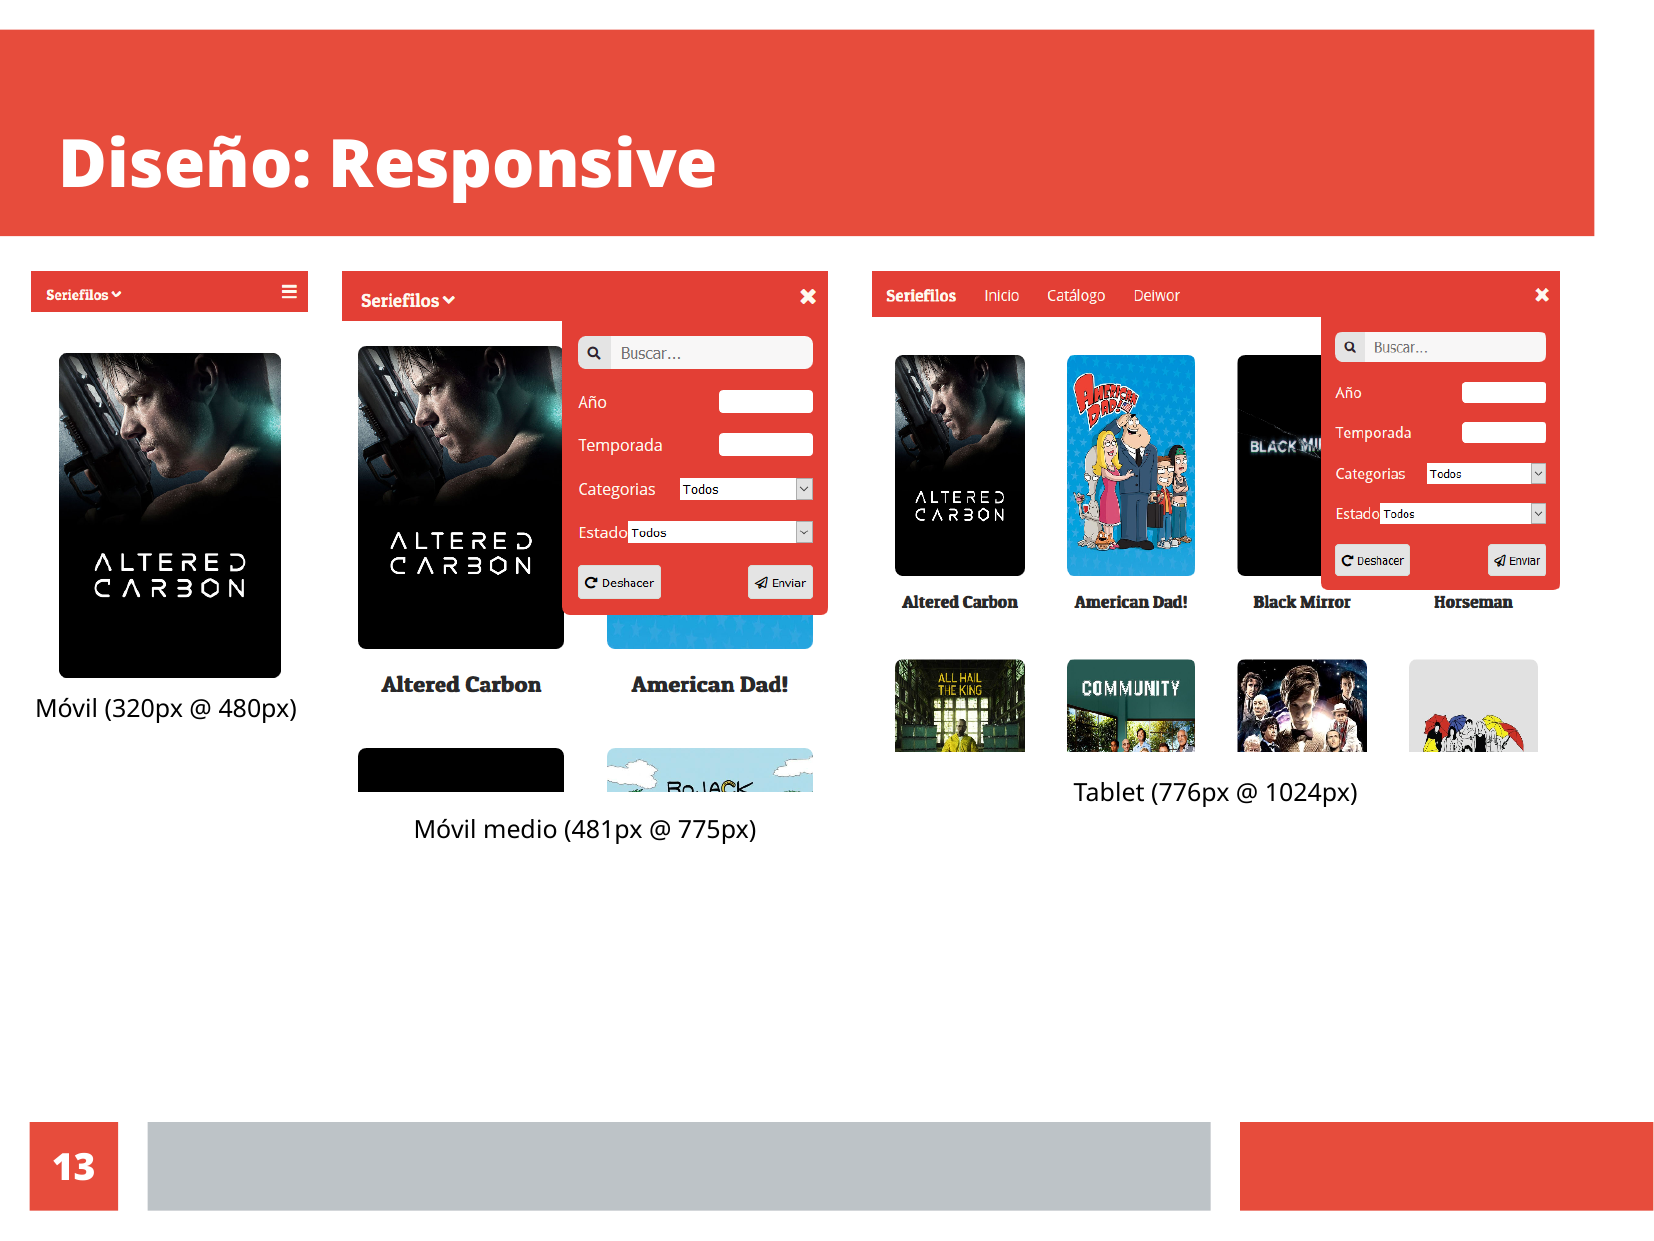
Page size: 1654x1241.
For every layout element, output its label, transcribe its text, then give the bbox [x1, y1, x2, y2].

picture [872, 271, 1560, 752]
picture [31, 271, 308, 685]
picture [342, 271, 828, 792]
title Diseño: Responsive [59, 59, 1595, 207]
